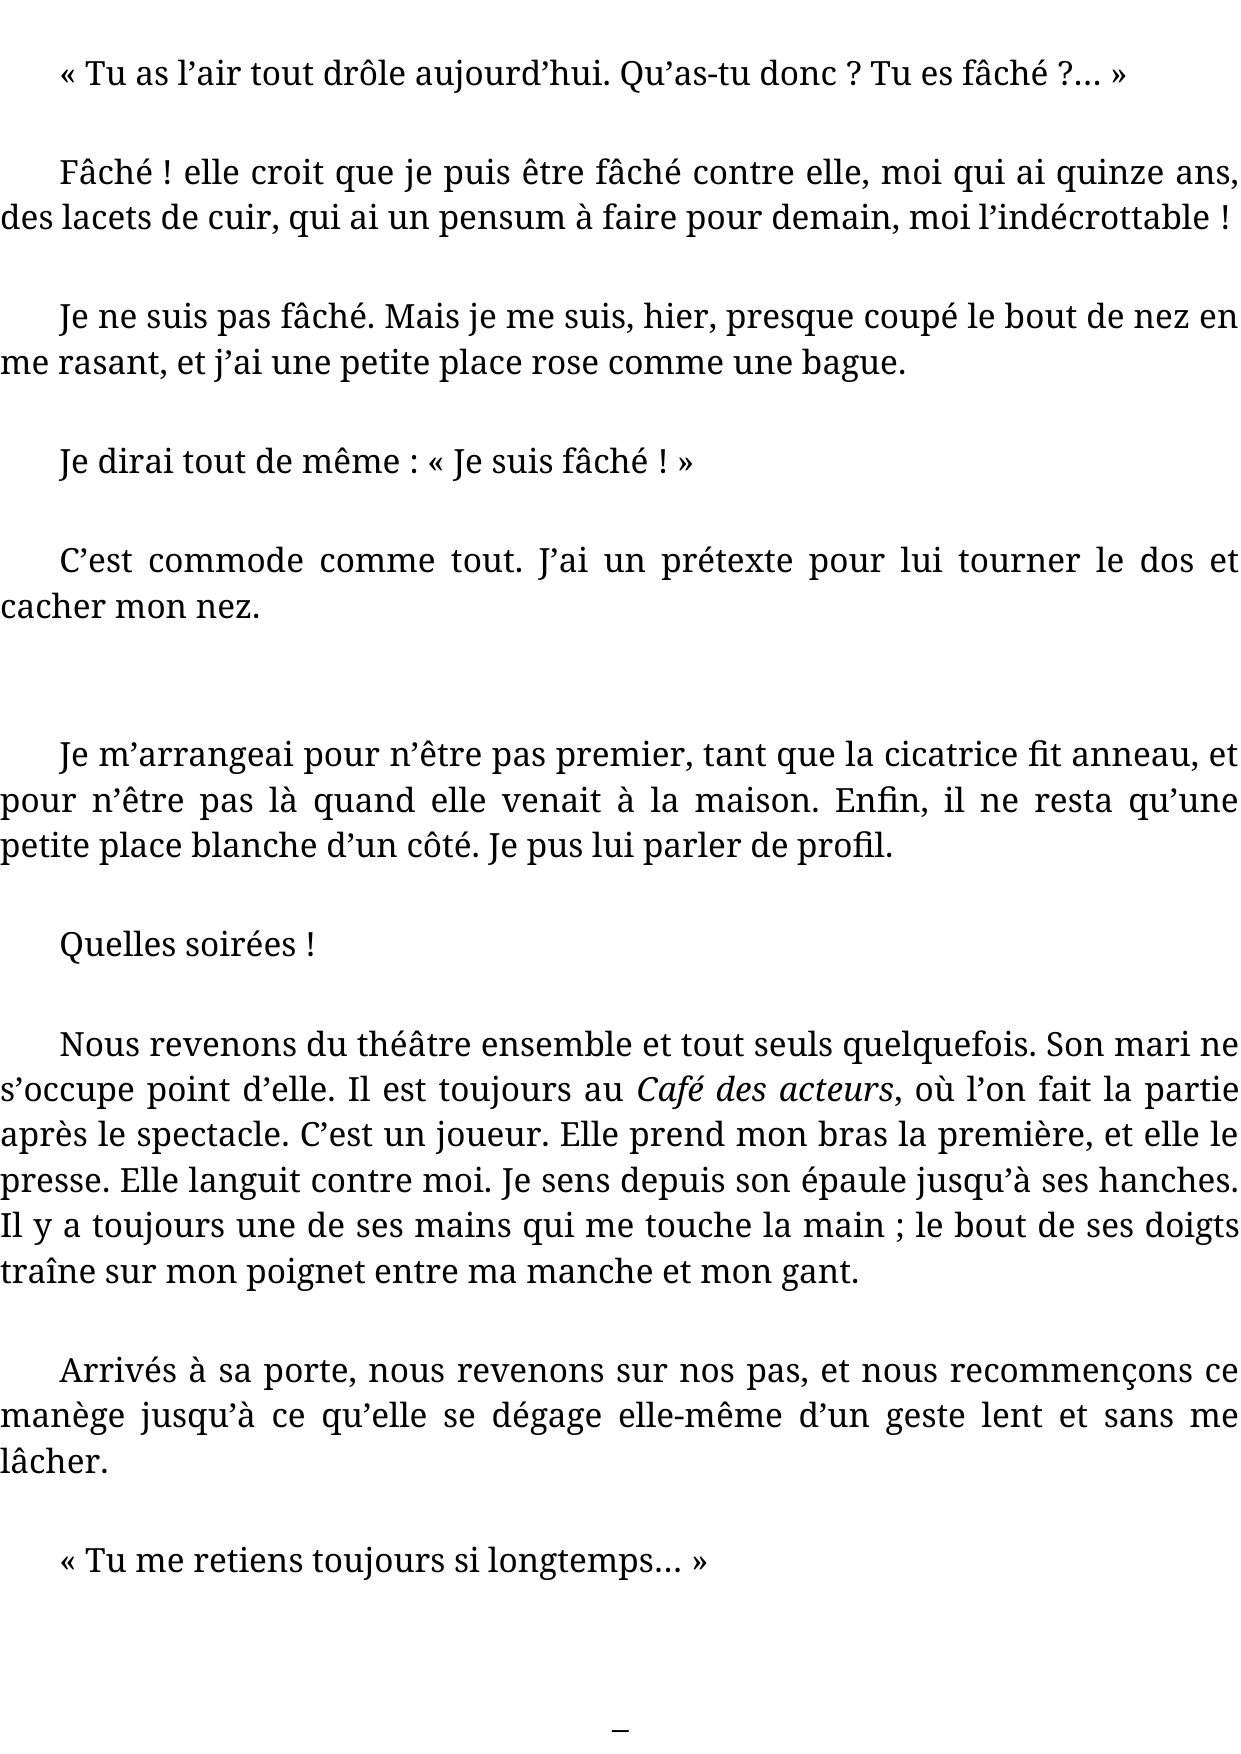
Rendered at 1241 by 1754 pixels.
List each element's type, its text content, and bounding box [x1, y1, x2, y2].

text Fâché ! elle croit que je puis être fâché contre elle, moi qui ai quinze ans, des lacets de cuir, qui ai un pensum à faire pour demain, moi l’indécrottable ! [0, 149, 1240, 239]
text Nous revenons du théâtre ensemble et tout seuls quelquefois. Son mari ne s’occupe point d’elle. Il est toujours au Café des acteurs, où l’on fait la partie après le spectacle. C’est un joueur. Elle prend mon bras la première, et elle le presse. Elle languit contre moi. Je sens depuis son épaule jusqu’à ses hanches. Il y a toujours une de ses mains qui me touche la main ; le bout de ses doigts traîne sur mon poignet entre ma manche et mon gant. [0, 1020, 1240, 1293]
text C’est commode comme tout. J’ai un prétexte pour lui tourner le dos et cacher mon nez. [0, 537, 1240, 628]
text Je ne suis pas fâché. Mais je me suis, hier, presque coupé le bout de nez en me rasant, et j’ai une petite place rose comme une bague. [0, 293, 1240, 384]
text Arrivés à sa porte, nous revenons sur nos pas, et nous recommençons ce manège jusqu’à ce qu’elle se dégage elle-même d’un geste lent et sans me lâcher. [0, 1347, 1240, 1483]
text « Tu as l’air tout drôle aujourd’hui. Qu’as-tu donc ? Tu es fâché ?… » [0, 49, 1240, 95]
text Je m’arrangeai pour n’être pas premier, tant que la cicatrice fit anneau, et pour n’être pas là quand elle venait à la maison. Enfin, il ne resta qu’une petite place blanche d’un côté. Je pus lui parler de profil. [0, 731, 1240, 867]
text Quelles soirées ! [0, 921, 1240, 967]
text Je dirai tout de même : « Je suis fâché ! » [0, 438, 1240, 483]
text « Tu me retiens toujours si longtemps… » [0, 1537, 1240, 1582]
